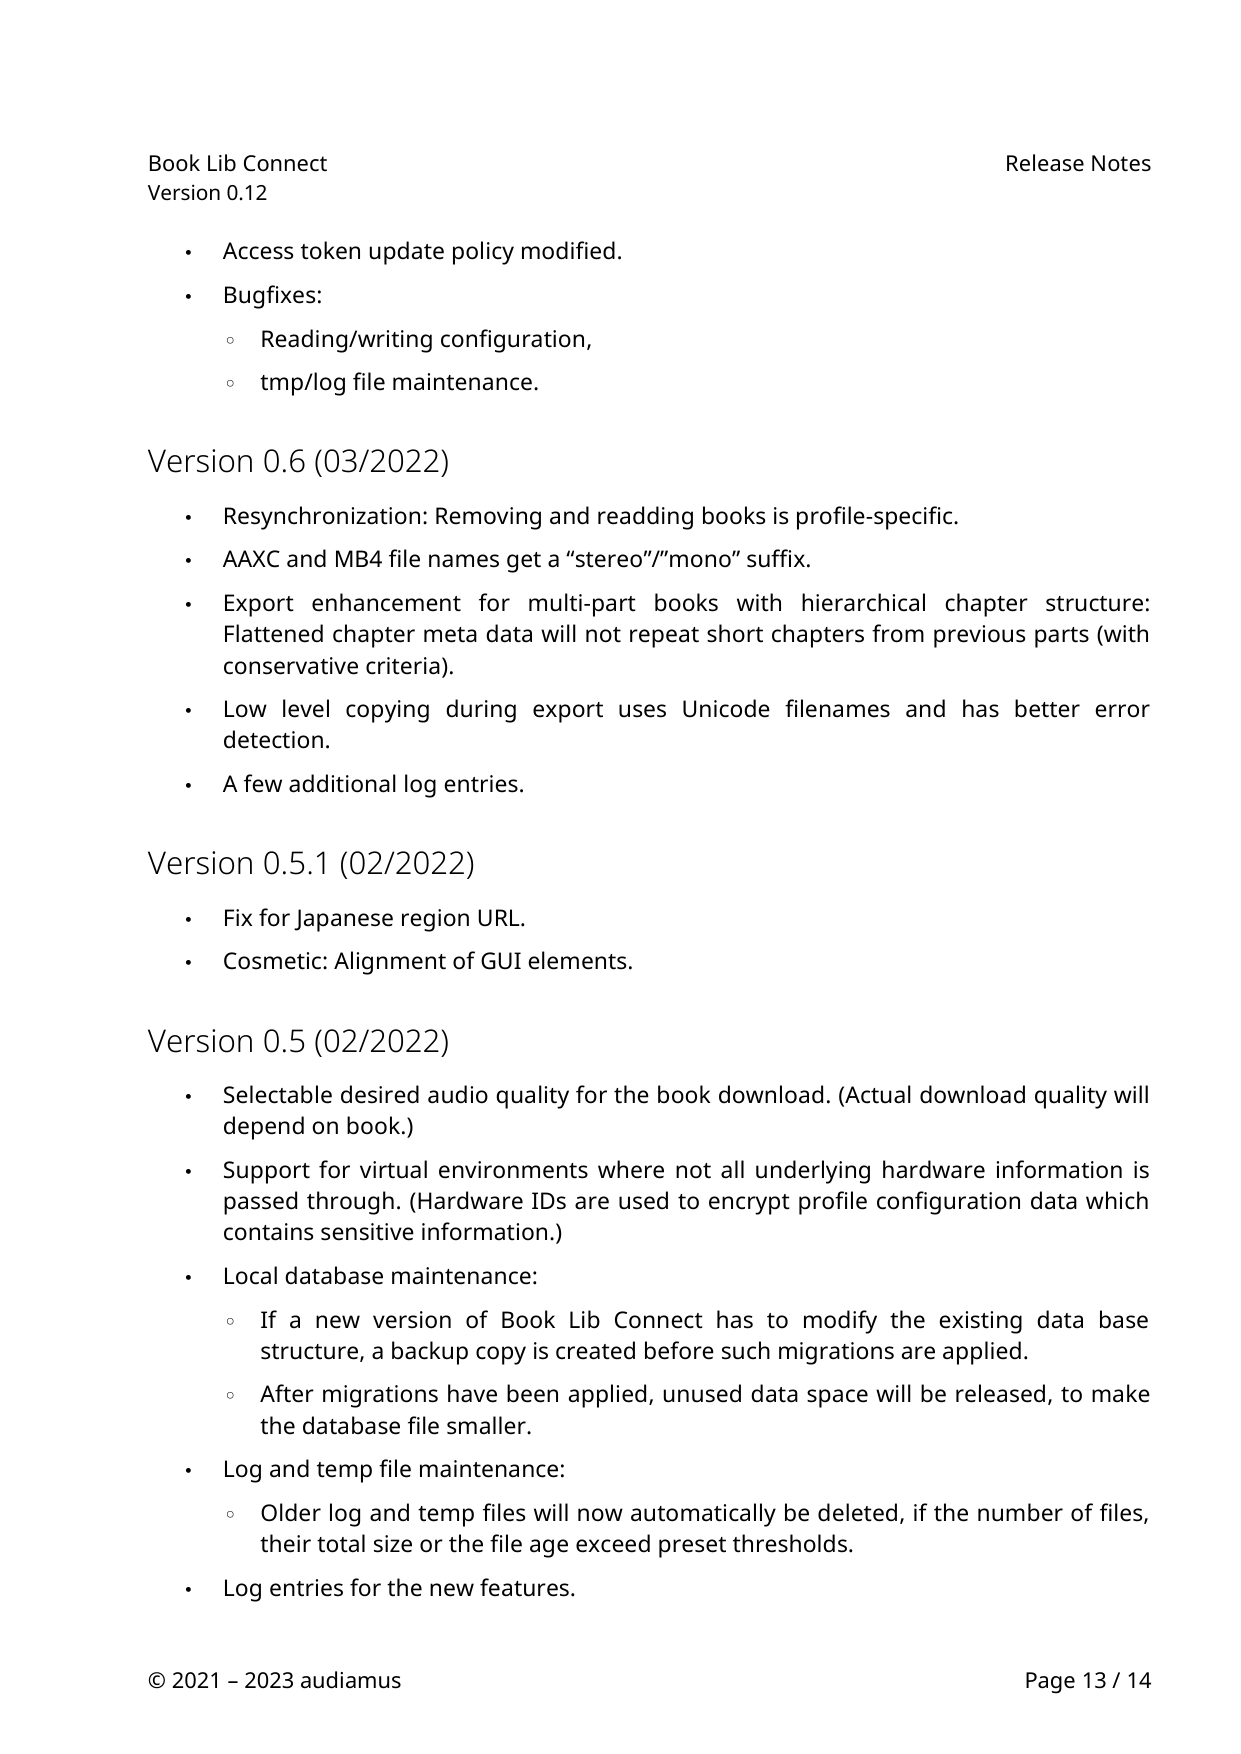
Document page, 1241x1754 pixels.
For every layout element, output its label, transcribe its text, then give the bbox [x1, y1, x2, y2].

list Log entries for the new features. [185, 1572, 1152, 1603]
subtitle Version 0.6 (03/2022) [148, 439, 1152, 482]
subtitle Version 0.5 (02/2022) [148, 1018, 1152, 1061]
list Export enhancement for multi-part books with hierarchical chapter structure: Flattened chapter meta data will not repeat short chapters from previous parts (with conservative criteria). [185, 587, 1152, 681]
list Access token update policy modified. [185, 235, 1152, 267]
list If a new version of Book Lib Connect has to modify the existing data base structure, a backup copy is created before such migrations are applied. [223, 1303, 1152, 1366]
list AAXC and MB4 file names get a “stereo”/”mono” suffix. [185, 543, 1152, 575]
list Fix for Japanese region URL. [185, 902, 1152, 933]
list Local database maintenance: [185, 1260, 1152, 1291]
list Bugfixes: [185, 279, 1152, 310]
list A few additional log entries. [185, 768, 1152, 799]
list Reading/writing configuration, [223, 323, 1152, 354]
list Older log and temp files will now automatically be deleted, if the number of files, their total size or the file age exceed preset thresholds. [223, 1497, 1152, 1559]
list Log and temp file maintenance: [185, 1453, 1152, 1484]
list Support for virtual environments where not all underlying hardware information is passed through. (Hardware IDs are used to encrypt profile configuration data which contains sensitive information.) [185, 1154, 1152, 1247]
list Cosmetic: Alignment of GUI elements. [185, 945, 1152, 977]
list tmp/log file maintenance. [223, 366, 1152, 397]
list Low level copying during export uses Unicode filenames and has better error detection. [185, 693, 1152, 756]
list Selectable desired audio quality for the book download. (Actual download quality will depend on book.) [185, 1079, 1152, 1141]
subtitle Version 0.5.1 (02/2022) [148, 841, 1152, 884]
list After migrations have been applied, unused data space will be released, to make the database file smaller. [223, 1378, 1152, 1441]
list Resynchronization: Removing and readding books is profile-specific. [185, 500, 1152, 531]
